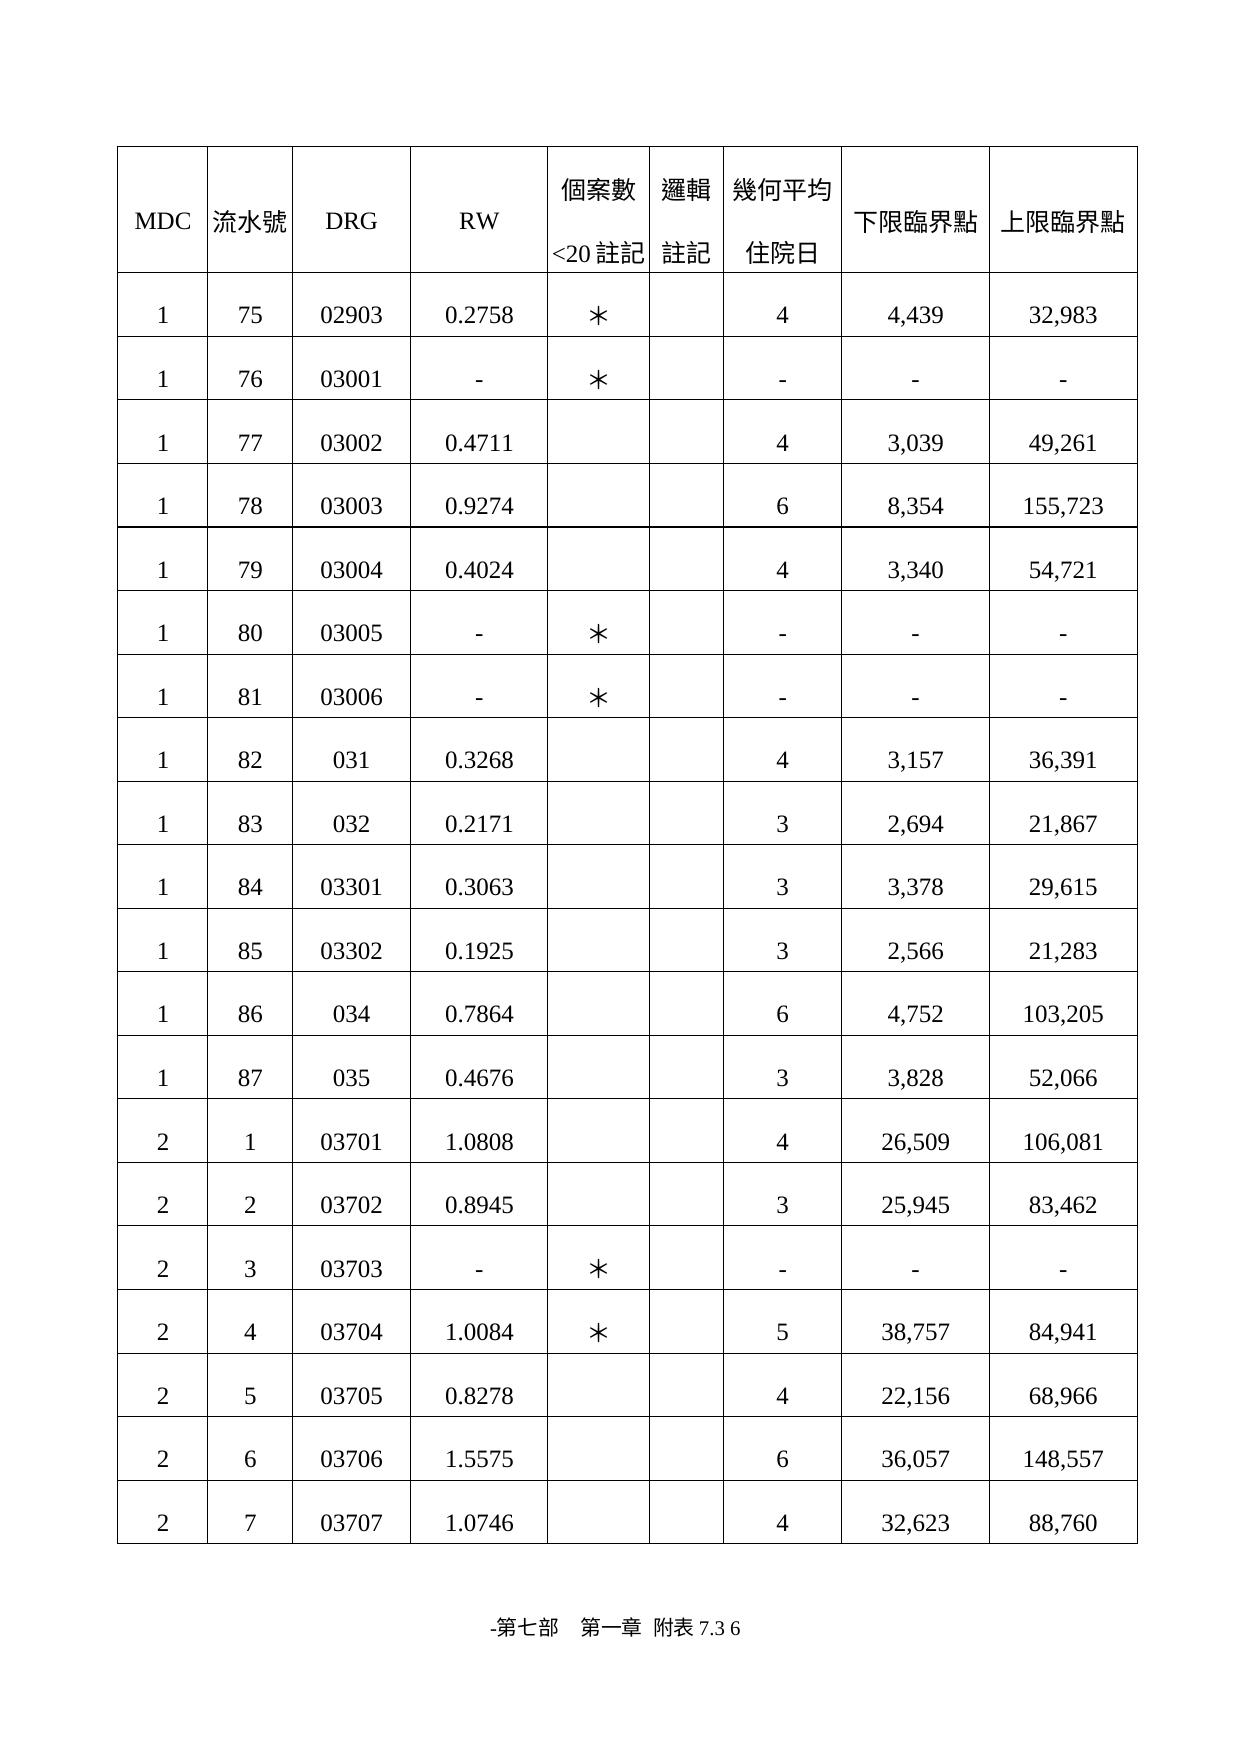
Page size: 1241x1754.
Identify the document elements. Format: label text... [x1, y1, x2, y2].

table_cell 0.4711 [411, 400, 547, 463]
table_cell [650, 845, 723, 908]
table_cell [650, 1226, 723, 1289]
table_cell [548, 1481, 649, 1543]
table_cell ＊ [548, 1226, 649, 1289]
table_cell 03703 [293, 1226, 410, 1289]
table_cell 4,752 [842, 972, 989, 1035]
table_cell 26,509 [842, 1099, 989, 1162]
table_cell 148,557 [990, 1417, 1137, 1479]
table_cell 25,945 [842, 1163, 989, 1225]
table_cell 4 [208, 1290, 292, 1352]
table_cell 1 [118, 337, 207, 399]
table_header 個案數<20註記 [548, 147, 649, 272]
table_cell - [411, 337, 547, 399]
table_cell 84,941 [990, 1290, 1137, 1352]
table_cell 4 [724, 400, 841, 463]
table_cell ＊ [548, 591, 649, 653]
table_header 流水號 [208, 147, 292, 272]
table_cell 36,391 [990, 718, 1137, 781]
table_cell 21,867 [990, 782, 1137, 844]
table_cell ＊ [548, 1290, 649, 1352]
table_cell [650, 528, 723, 590]
table_cell 1 [208, 1099, 292, 1162]
table_cell [548, 782, 649, 844]
table_cell 0.3063 [411, 845, 547, 908]
table_cell [548, 1354, 649, 1416]
table_cell 03004 [293, 528, 410, 590]
table_header DRG [293, 147, 410, 272]
table_cell 02903 [293, 273, 410, 336]
table_cell [548, 972, 649, 1035]
table_cell - [724, 591, 841, 653]
table_cell 0.3268 [411, 718, 547, 781]
table_cell 81 [208, 655, 292, 717]
table_header 下限臨界點 [842, 147, 989, 272]
table_cell - [990, 591, 1137, 653]
table_cell 7 [208, 1481, 292, 1543]
table_cell [650, 655, 723, 717]
table_cell [650, 972, 723, 1035]
table_cell - [990, 655, 1137, 717]
table_cell - [990, 337, 1137, 399]
table_cell - [842, 591, 989, 653]
table_cell 5 [724, 1290, 841, 1352]
table_cell 1 [118, 655, 207, 717]
table_cell 4 [724, 718, 841, 781]
table_cell 21,283 [990, 909, 1137, 971]
table_cell 32,623 [842, 1481, 989, 1543]
table_cell 49,261 [990, 400, 1137, 463]
table_cell 22,156 [842, 1354, 989, 1416]
table_cell 2 [118, 1163, 207, 1225]
table_cell 76 [208, 337, 292, 399]
table_cell 034 [293, 972, 410, 1035]
table_cell 87 [208, 1036, 292, 1098]
table_cell 1 [118, 718, 207, 781]
table_cell [548, 845, 649, 908]
table_cell 03704 [293, 1290, 410, 1352]
table_cell 3 [724, 1163, 841, 1225]
table_cell 6 [724, 1417, 841, 1479]
table_cell [548, 464, 649, 526]
table_cell - [411, 1226, 547, 1289]
table_cell 6 [208, 1417, 292, 1479]
table_cell - [842, 1226, 989, 1289]
table_cell 68,966 [990, 1354, 1137, 1416]
table_cell 03003 [293, 464, 410, 526]
table_cell - [411, 591, 547, 653]
table_cell 83 [208, 782, 292, 844]
table_header MDC [118, 147, 207, 272]
table_cell 36,057 [842, 1417, 989, 1479]
table_cell 0.4676 [411, 1036, 547, 1098]
table_cell 85 [208, 909, 292, 971]
table_cell 77 [208, 400, 292, 463]
table_cell 4 [724, 528, 841, 590]
table_cell [650, 1354, 723, 1416]
table_cell 2 [118, 1099, 207, 1162]
table_cell 1 [118, 528, 207, 590]
table_cell [650, 464, 723, 526]
table_cell 4,439 [842, 273, 989, 336]
table_cell - [724, 1226, 841, 1289]
table_cell [548, 1099, 649, 1162]
table_cell 80 [208, 591, 292, 653]
table_cell 03002 [293, 400, 410, 463]
table_cell 4 [724, 1481, 841, 1543]
table_cell 75 [208, 273, 292, 336]
table_cell ＊ [548, 655, 649, 717]
table_cell 88,760 [990, 1481, 1137, 1543]
table_cell ＊ [548, 337, 649, 399]
table_cell 035 [293, 1036, 410, 1098]
table_cell 0.1925 [411, 909, 547, 971]
table_cell 1 [118, 782, 207, 844]
table_cell 1.0084 [411, 1290, 547, 1352]
table_cell 86 [208, 972, 292, 1035]
table_cell 2,694 [842, 782, 989, 844]
table_cell 0.2758 [411, 273, 547, 336]
table_cell 1 [118, 972, 207, 1035]
table_cell 3 [208, 1226, 292, 1289]
table_cell [650, 273, 723, 336]
table_cell 03705 [293, 1354, 410, 1416]
table_cell 1 [118, 400, 207, 463]
table_cell [548, 528, 649, 590]
table_cell 54,721 [990, 528, 1137, 590]
table_cell 2 [118, 1290, 207, 1352]
table_cell [548, 909, 649, 971]
table_cell 1 [118, 464, 207, 526]
table_cell 0.2171 [411, 782, 547, 844]
table_cell [650, 591, 723, 653]
table_cell 3,340 [842, 528, 989, 590]
table_cell 0.8278 [411, 1354, 547, 1416]
table_cell 03706 [293, 1417, 410, 1479]
table_cell 0.7864 [411, 972, 547, 1035]
table_cell 03006 [293, 655, 410, 717]
table_cell [650, 1036, 723, 1098]
table_cell 1 [118, 909, 207, 971]
table_cell 03702 [293, 1163, 410, 1225]
table_cell 1 [118, 845, 207, 908]
table_cell 3,157 [842, 718, 989, 781]
table_cell 106,081 [990, 1099, 1137, 1162]
table_cell 82 [208, 718, 292, 781]
table_cell 031 [293, 718, 410, 781]
table_cell 1.5575 [411, 1417, 547, 1479]
table_cell 03701 [293, 1099, 410, 1162]
table_header 邏輯 註記 [650, 147, 723, 272]
table_cell 0.9274 [411, 464, 547, 526]
table_cell 3,378 [842, 845, 989, 908]
table_cell [548, 1163, 649, 1225]
table_cell 103,205 [990, 972, 1137, 1035]
table_cell 6 [724, 972, 841, 1035]
table_cell 4 [724, 1099, 841, 1162]
table_cell 0.8945 [411, 1163, 547, 1225]
table_cell [548, 718, 649, 781]
table_cell 38,757 [842, 1290, 989, 1352]
table_cell 2 [118, 1481, 207, 1543]
table_cell 79 [208, 528, 292, 590]
table_cell 6 [724, 464, 841, 526]
table_cell 1.0746 [411, 1481, 547, 1543]
table_cell 1.0808 [411, 1099, 547, 1162]
table_header 上限臨界點 [990, 147, 1137, 272]
table_cell 0.4024 [411, 528, 547, 590]
table_cell 2 [118, 1417, 207, 1479]
table_cell 4 [724, 1354, 841, 1416]
table_cell 52,066 [990, 1036, 1137, 1098]
table_cell [650, 909, 723, 971]
table_cell 03001 [293, 337, 410, 399]
table_cell [650, 337, 723, 399]
table_cell [650, 400, 723, 463]
table_cell 2 [208, 1163, 292, 1225]
table_cell [650, 1099, 723, 1162]
table_cell 78 [208, 464, 292, 526]
table_cell - [842, 655, 989, 717]
table_cell 2 [118, 1354, 207, 1416]
table_cell 2 [118, 1226, 207, 1289]
table_cell - [411, 655, 547, 717]
table_cell 83,462 [990, 1163, 1137, 1225]
table_cell 032 [293, 782, 410, 844]
table_header RW [411, 147, 547, 272]
table_cell 3,039 [842, 400, 989, 463]
table_cell 5 [208, 1354, 292, 1416]
table_cell 2,566 [842, 909, 989, 971]
table_cell [650, 1481, 723, 1543]
table_cell [650, 1290, 723, 1352]
table_cell 8,354 [842, 464, 989, 526]
table_cell 1 [118, 1036, 207, 1098]
table_cell 3 [724, 1036, 841, 1098]
table_cell [650, 782, 723, 844]
table_cell 03005 [293, 591, 410, 653]
table_cell 32,983 [990, 273, 1137, 336]
table_cell 1 [118, 591, 207, 653]
table_cell [548, 1417, 649, 1479]
table_cell - [724, 655, 841, 717]
table_header 幾何平均 住院日 [724, 147, 841, 272]
table_cell 1 [118, 273, 207, 336]
table_cell [650, 718, 723, 781]
table_cell 3 [724, 845, 841, 908]
table_cell 4 [724, 273, 841, 336]
table_cell 3 [724, 909, 841, 971]
table_cell - [842, 337, 989, 399]
table_cell [548, 400, 649, 463]
table_cell 03301 [293, 845, 410, 908]
table_cell [650, 1163, 723, 1225]
table_cell 155,723 [990, 464, 1137, 526]
table_cell [650, 1417, 723, 1479]
table_cell - [724, 337, 841, 399]
table_cell [548, 1036, 649, 1098]
table_cell 03707 [293, 1481, 410, 1543]
table_cell 3,828 [842, 1036, 989, 1098]
table_cell 29,615 [990, 845, 1137, 908]
table_cell ＊ [548, 273, 649, 336]
table_cell 3 [724, 782, 841, 844]
table_cell 03302 [293, 909, 410, 971]
table_cell 84 [208, 845, 292, 908]
table_cell - [990, 1226, 1137, 1289]
